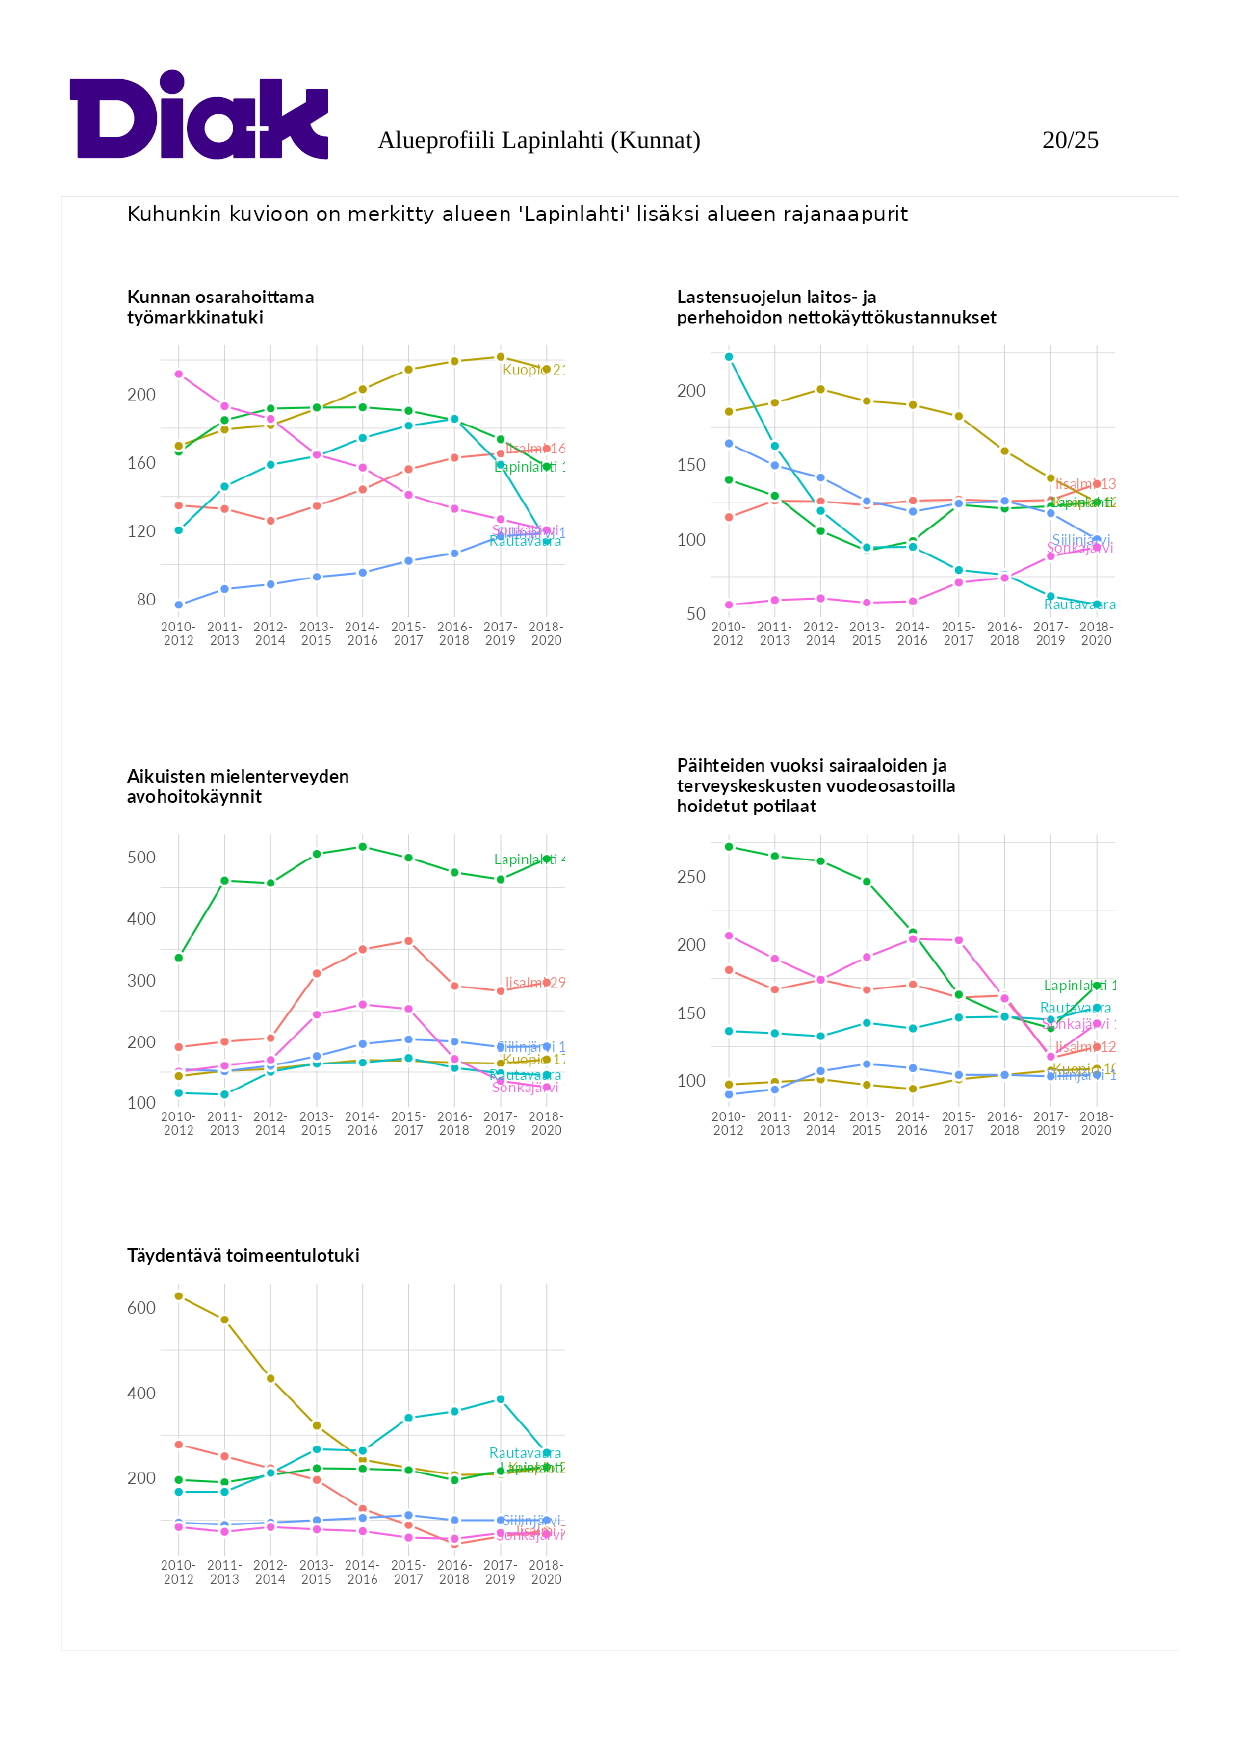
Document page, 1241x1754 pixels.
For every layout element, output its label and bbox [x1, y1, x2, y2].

picture [61, 196, 1179, 1651]
